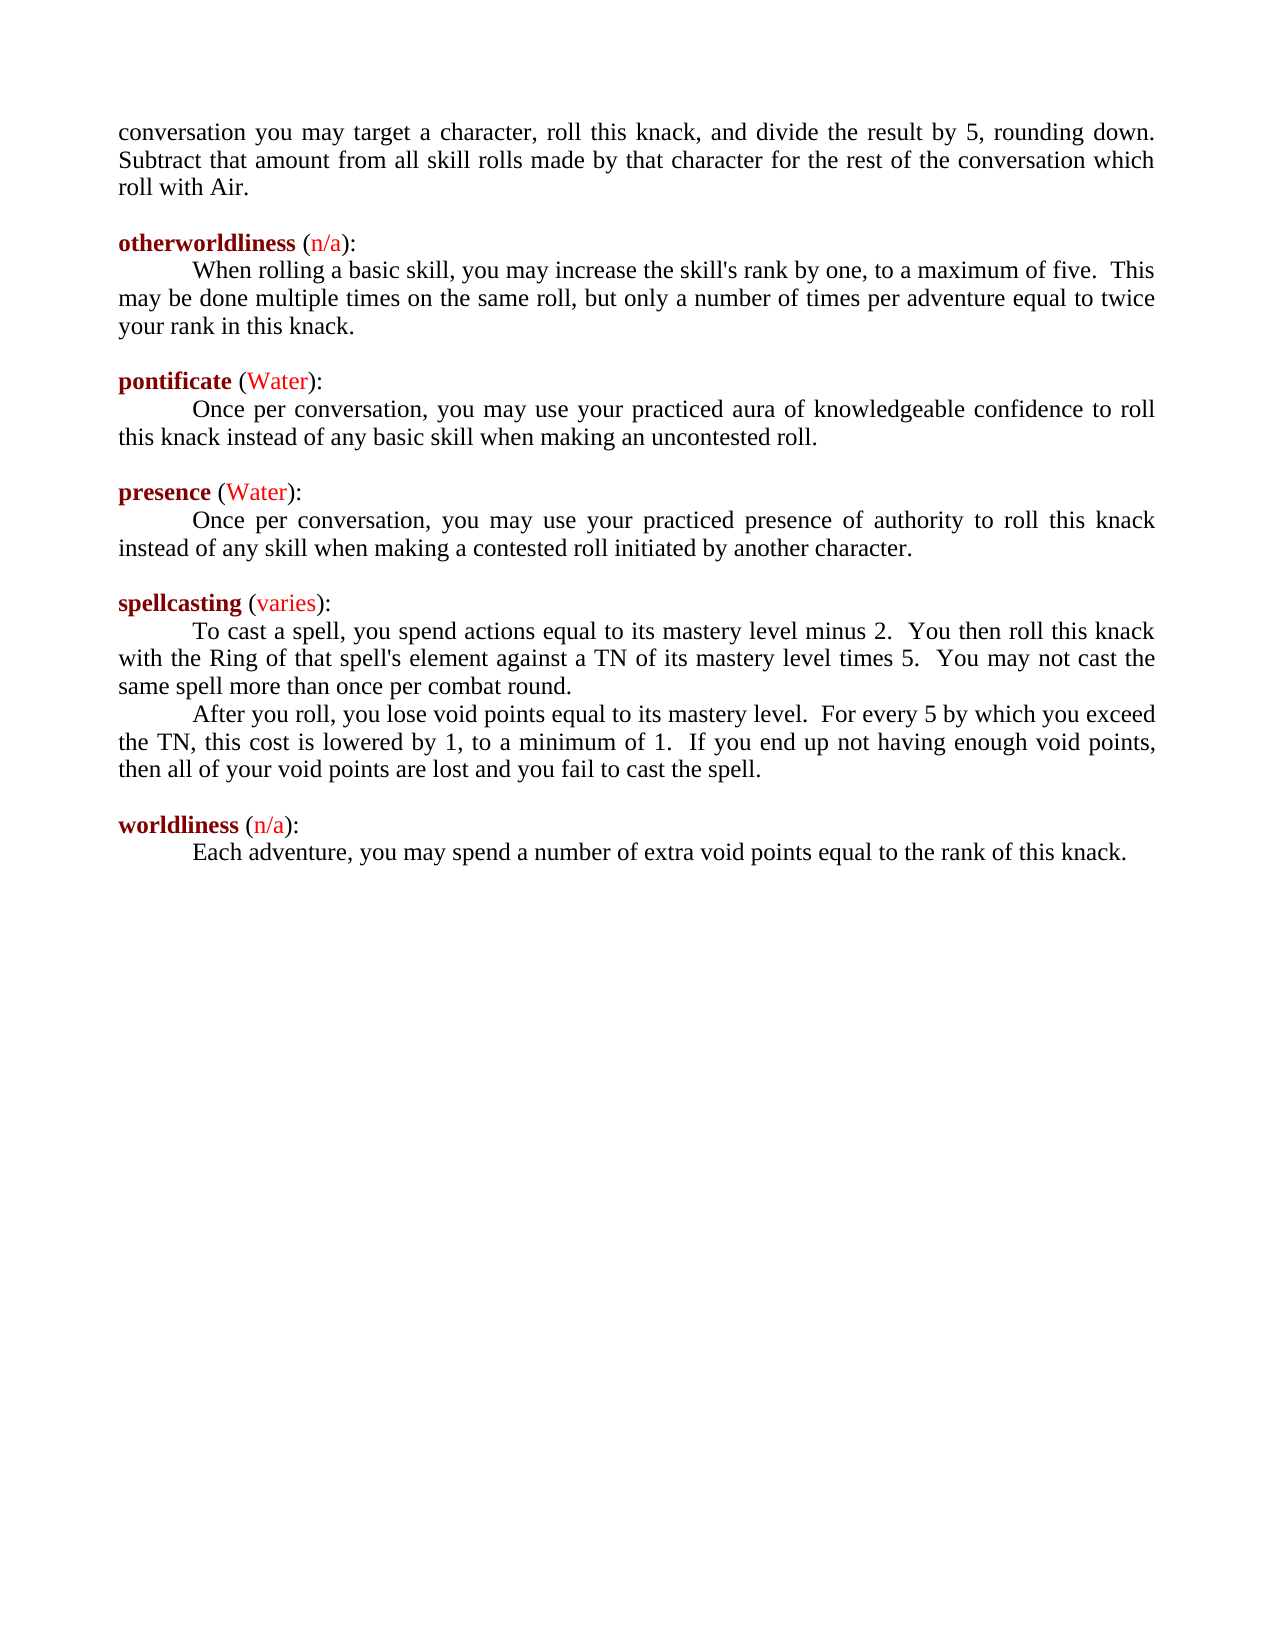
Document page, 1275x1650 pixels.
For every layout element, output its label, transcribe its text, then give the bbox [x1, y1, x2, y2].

text Once per conversation, you may use your practiced presence of authority to roll this knack instead of any skill when making a contested roll initiated by another character. [118, 506, 1157, 561]
text worldliness (n/a): [118, 811, 1157, 838]
text To cast a spell, you spend actions equal to its mastery level minus 2. You then roll this knack with the Ring of that spell's element against a TN of its mastery level times 5. You may not cast the same spell more than once per combat round. [118, 617, 1157, 700]
text After you roll, you lose void points equal to its mastery level. For every 5 by which you exceed the TN, this cost is lowered by 1, to a minimum of 1. If you end up not having enough void points, then all of your void points are lost and you fail to cast the spell. [118, 700, 1157, 783]
text Once per conversation, you may use your practiced aura of knowledgeable confidence to roll this knack instead of any basic skill when making an uncontested roll. [118, 395, 1157, 451]
text spellcasting (varies): [118, 589, 1157, 617]
text pontificate (Water): [118, 367, 1157, 395]
text conversation you may target a character, roll this knack, and divide the result by 5, rounding down. Subtract that amount from all skill rolls made by that character for the rest of the conversation which roll with Air. [118, 118, 1157, 201]
text otherworldliness (n/a): [118, 229, 1157, 257]
text presence (Water): [118, 478, 1157, 506]
text Each adventure, you may spend a number of extra void points equal to the rank of this knack. [118, 838, 1157, 866]
text When rolling a basic skill, you may increase the skill's rank by one, to a maximum of five. This may be done multiple times on the same roll, but only a number of times per adventure equal to twice your rank in this knack. [118, 257, 1157, 340]
